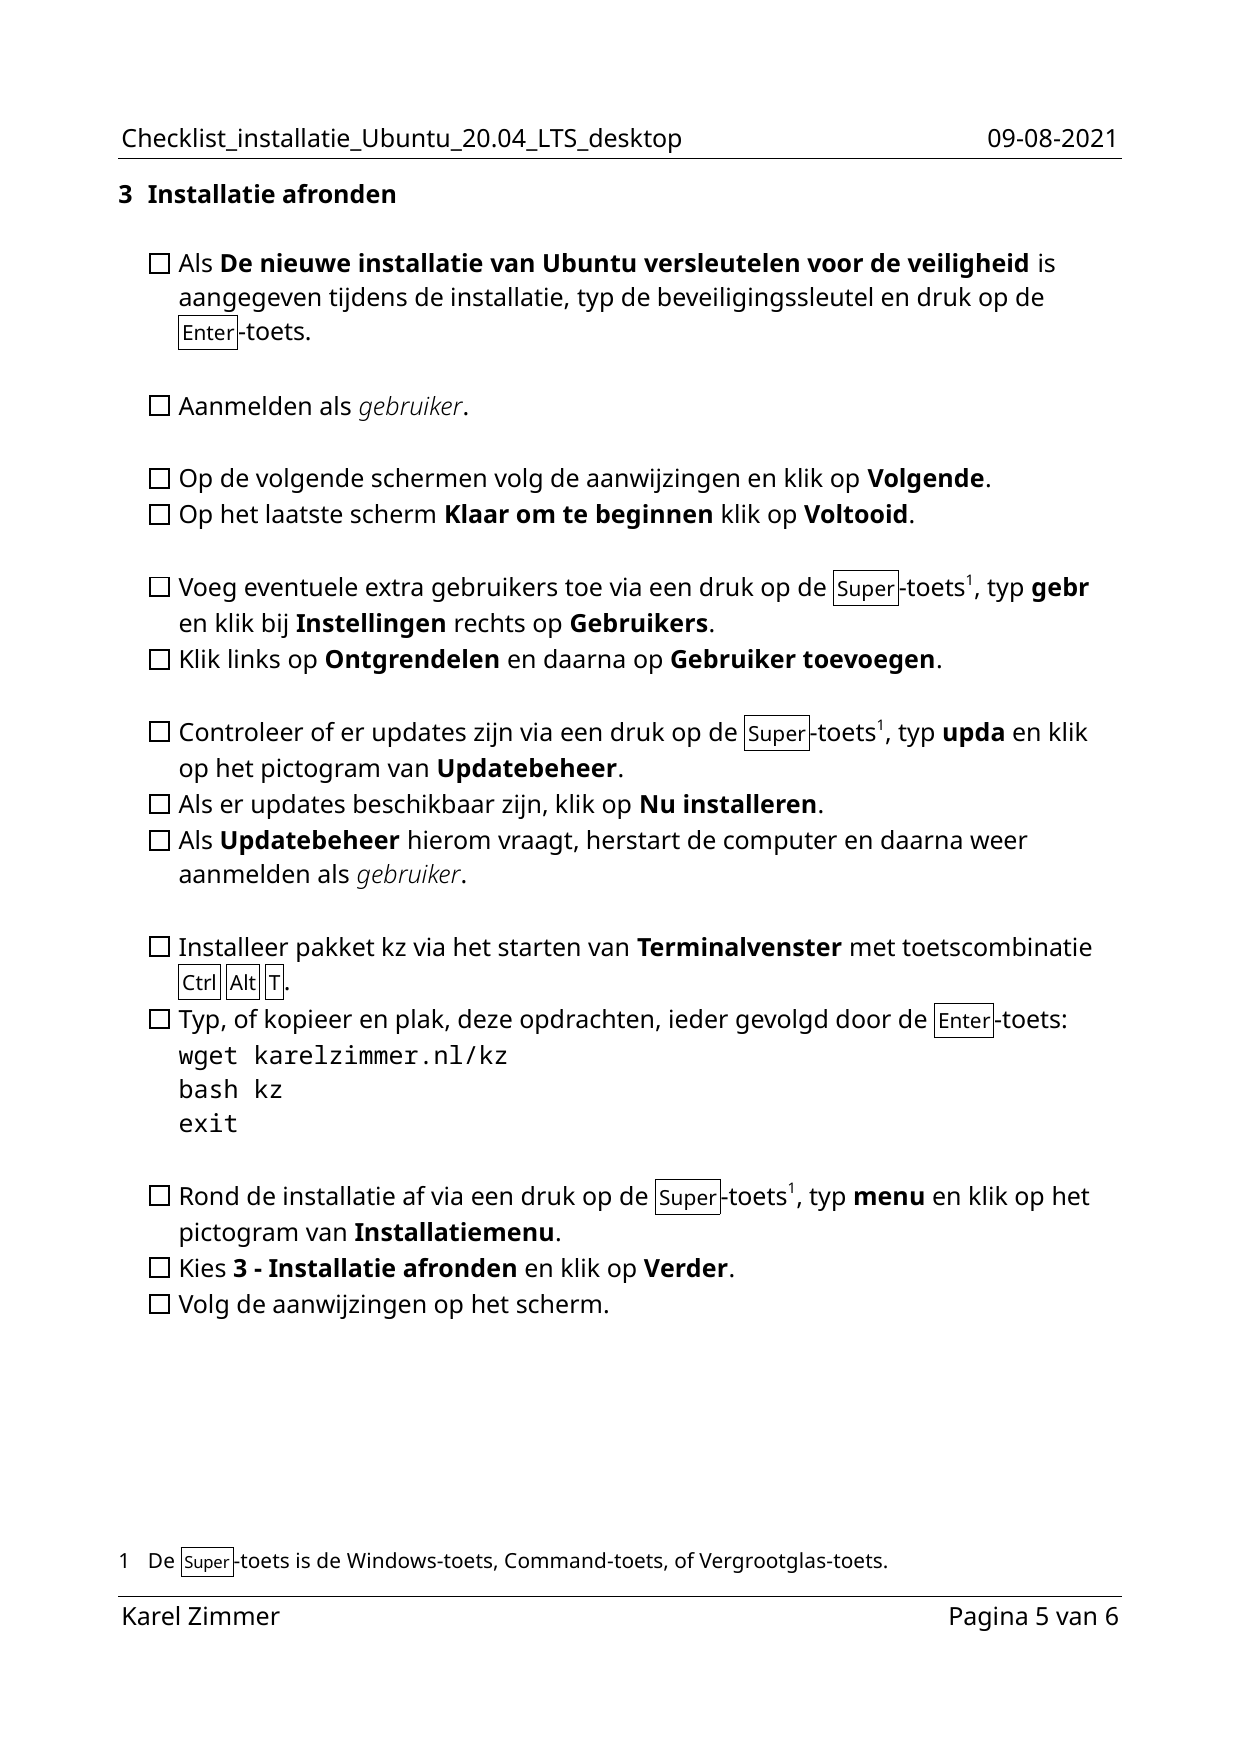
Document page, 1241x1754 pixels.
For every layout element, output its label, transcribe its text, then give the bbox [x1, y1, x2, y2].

table_cell [141, 1001, 177, 1141]
table_cell [141, 569, 177, 641]
table_cell [141, 786, 177, 822]
table_cell [141, 460, 177, 496]
table_cell [141, 1177, 177, 1249]
table_cell Klik links op Ontgrendelen en daarna op Gebruiker toevoegen. [177, 641, 1121, 677]
table_cell Controleer of er updates zijn via een druk op de Super-toets1, typ upda en klik op het pictogram van Updatebeheer. [177, 714, 1121, 786]
table_cell [141, 929, 177, 1001]
table_cell [141, 388, 177, 424]
table_cell Volg de aanwijzingen op het scherm. [177, 1286, 1121, 1322]
table_cell Voeg eventuele extra gebruikers toe via een druk op de Super-toets, typ gebr en klik bij Instellingen rechts op Gebruikers. [177, 569, 1121, 641]
table_cell [177, 533, 1121, 569]
table_cell [177, 892, 1121, 928]
table_cell [141, 533, 177, 569]
table_cell Als er updates beschikbaar zijn, klik op Nu installeren. [177, 786, 1121, 822]
table_cell [177, 1141, 1121, 1177]
table_cell [141, 1141, 177, 1177]
table_cell Als Updatebeheer hierom vraagt, herstart de computer en daarna weer aanmelden als gebruiker. [177, 822, 1121, 892]
table_cell [177, 677, 1121, 713]
table_cell Op het laatste scherm Klaar om te beginnen klik op Voltooid. [177, 496, 1121, 532]
table_cell Kies 3 - Installatie afronden en klik op Verder. [177, 1250, 1121, 1286]
table_cell [177, 424, 1121, 460]
table_cell [141, 822, 177, 892]
table_cell Installeer pakket kz via het starten van Terminalvenster met toetscombinatie Ctrl Alt T. [177, 929, 1121, 1001]
table_cell [141, 892, 177, 928]
table_cell Aanmelden als gebruiker. [177, 388, 1121, 424]
table_cell [141, 1286, 177, 1322]
table_cell [141, 641, 177, 677]
list Installatie afronden [118, 177, 1122, 211]
table_cell Typ, of kopieer en plak, deze opdrachten, ieder gevolgd door de Enter-toets: wget karelzimmer.nl/kz bash kz exit [177, 1001, 1121, 1141]
table_cell [177, 351, 1121, 387]
table_cell [141, 351, 177, 387]
table_cell Rond de installatie af via een druk op de Super-toets1, typ menu en klik op het pictogram van Installatiemenu. [177, 1177, 1121, 1249]
table_header [141, 245, 177, 351]
table_cell [141, 1250, 177, 1286]
table_header Als De nieuwe installatie van Ubuntu versleutelen voor de veiligheid is aangegeven tijdens de installatie, typ de beveiligingssleutel en druk op de Enter-toets. [177, 245, 1121, 351]
table_cell [141, 714, 177, 786]
table_cell Op de volgende schermen volg de aanwijzingen en klik op Volgende. [177, 460, 1121, 496]
table_cell [141, 496, 177, 532]
table_cell [141, 677, 177, 713]
table_cell [141, 424, 177, 460]
